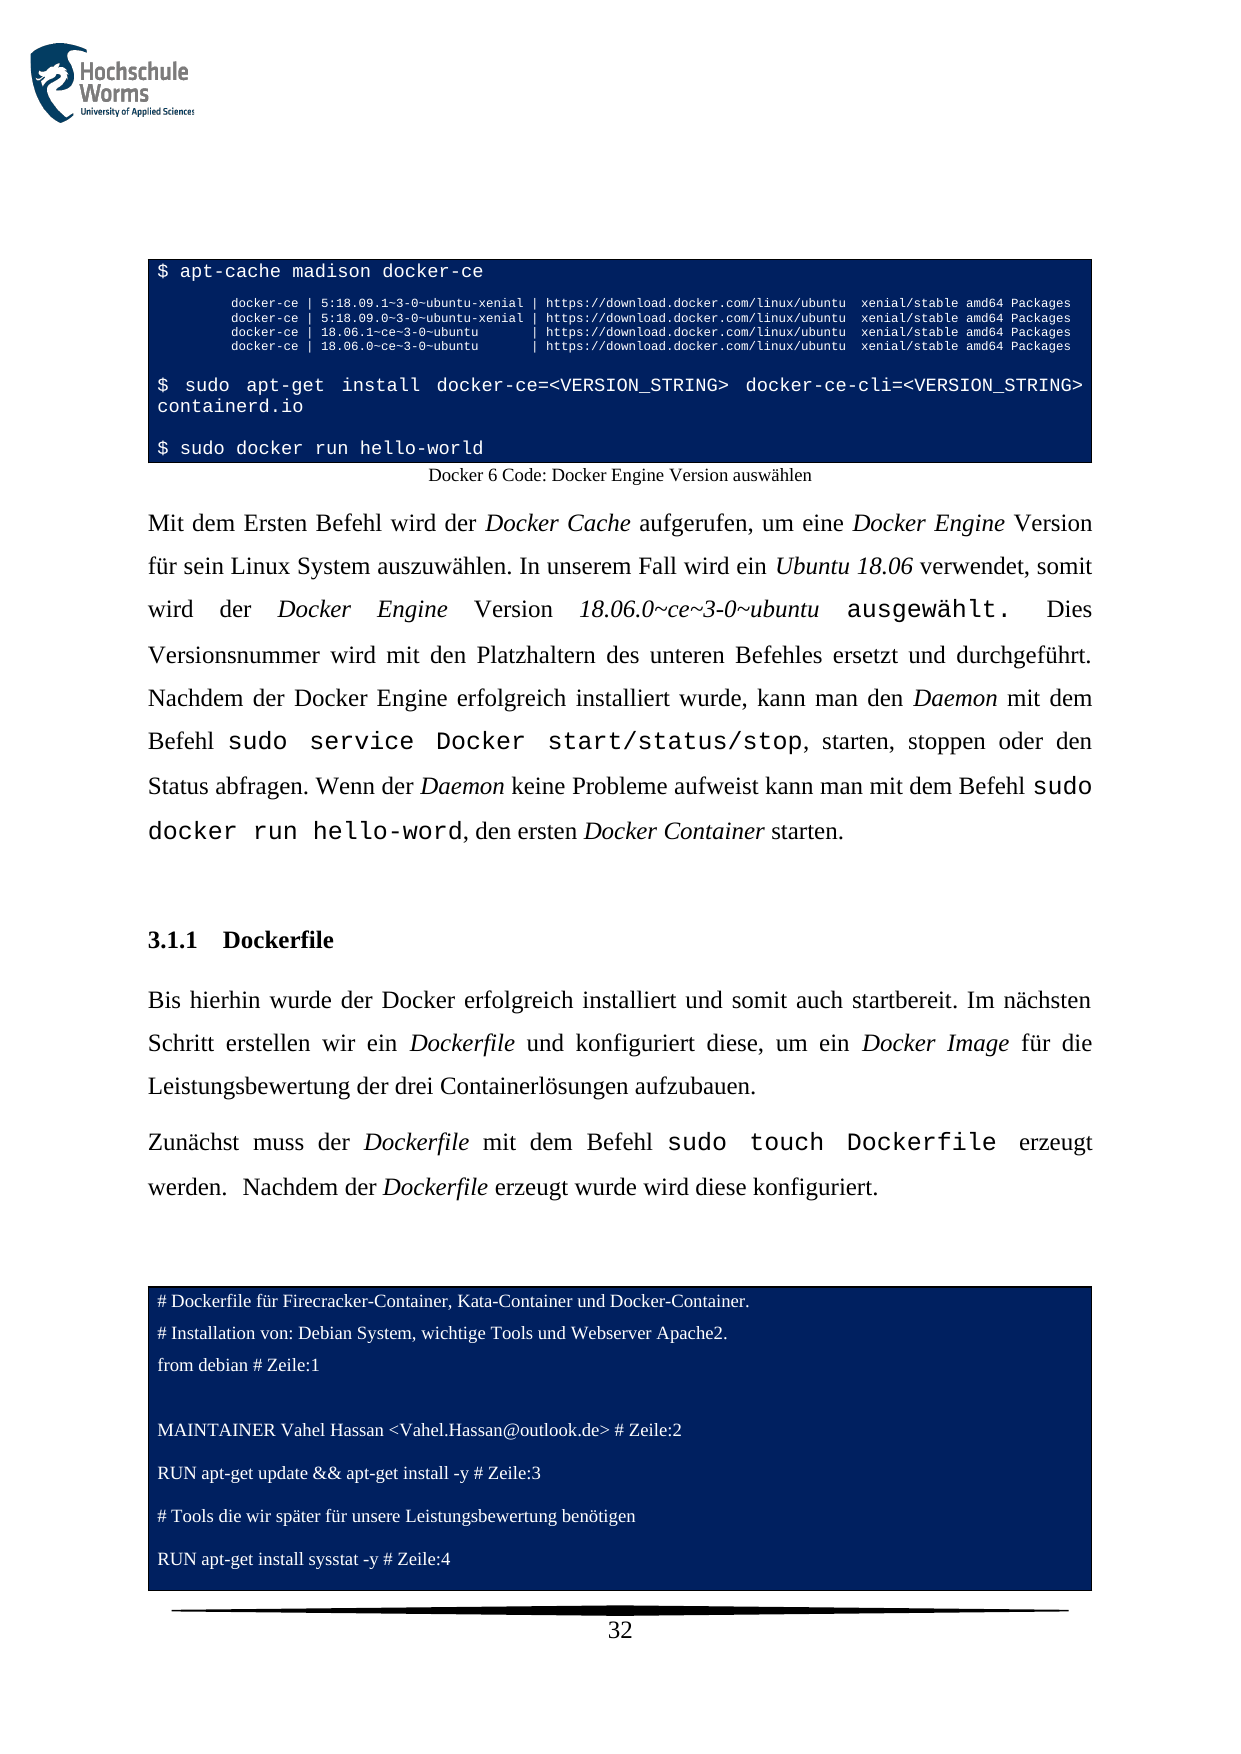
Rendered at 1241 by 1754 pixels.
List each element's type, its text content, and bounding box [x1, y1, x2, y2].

text Mit dem Ersten Befehl wird der Docker Cache aufgerufen, um eine Docker Engine Version für sein Linux System auszuwählen. In unserem Fall wird ein Ubuntu 18.06 verwendet, somit wird der Docker Engine Version 18.06.0~ce~3-0~ubuntu ausgewählt. Dies Versionsnummer wird mit den Platzhaltern des unteren Befehles ersetzt und durchgeführt. Nachdem der Docker Engine erfolgreich installiert wurde, kann man den Daemon mit dem Befehl sudo service Docker start/status/stop, starten, stoppen oder den Status abfragen. Wenn der Daemon keine Probleme aufweist kann man mit dem Befehl sudo docker run hello-word, den ersten Docker Container starten. [148, 508, 1092, 847]
text docker-ce | 5:18.09.0~3-0~ubuntu-xenial | https://download.docker.com/linux/ubuntu xenial/stable amd64 Packages [149, 308, 1091, 323]
text $ apt-cache madison docker-ce [149, 260, 1091, 280]
text # Dockerfile für Firecracker-Container, Kata-Container und Docker-Container. [149, 1288, 1091, 1311]
text docker-ce | 5:18.09.1~3-0~ubuntu-xenial | https://download.docker.com/linux/ubuntu xenial/stable amd64 Packages [149, 294, 1091, 308]
text $ sudo apt-get install docker-ce=<VERSION_STRING> docker-ce-cli=<VERSION_STRING> containerd.io [149, 372, 1091, 415]
text $ sudo docker run hello-world [149, 436, 1091, 462]
text docker-ce | 18.06.0~ce~3-0~ubuntu | https://download.docker.com/linux/ubuntu xenial/stable amd64 Packages [149, 337, 1091, 351]
text MAINTAINER Vahel Hassan <Vahel.Hassan@outlook.de> # Zeile:2 [149, 1416, 1091, 1437]
text Bis hierhin wurde der Docker erfolgreich installiert und somit auch startbereit. Im nächsten Schritt erstellen wir ein Dockerfile und konfiguriert diese, um ein Docker Image für die Leistungsbewertung der drei Containerlösungen aufzubauen. [148, 985, 1092, 1100]
subtitle Dockerfile [148, 925, 1092, 954]
text # Tools die wir später für unsere Leistungsbewertung benötigen [149, 1502, 1091, 1523]
text Zunächst muss der Dockerfile mit dem Befehl sudo touch Dockerfile erzeugt werden. Nachdem der Dockerfile erzeugt wurde wird diese konfiguriert. [148, 1127, 1092, 1203]
text # Installation von: Debian System, wichtige Tools und Webserver Apache2. [149, 1319, 1091, 1343]
text docker-ce | 18.06.1~ce~3-0~ubuntu | https://download.docker.com/linux/ubuntu xenial/stable amd64 Packages [149, 323, 1091, 337]
text RUN apt-get install sysstat -y # Zeile:4 [149, 1545, 1091, 1567]
text from debian # Zeile:1 [149, 1351, 1091, 1376]
text RUN apt-get update && apt-get install -y # Zeile:3 [149, 1459, 1091, 1480]
text Docker 6 Code: Docker Engine Version auswählen [148, 463, 1092, 485]
